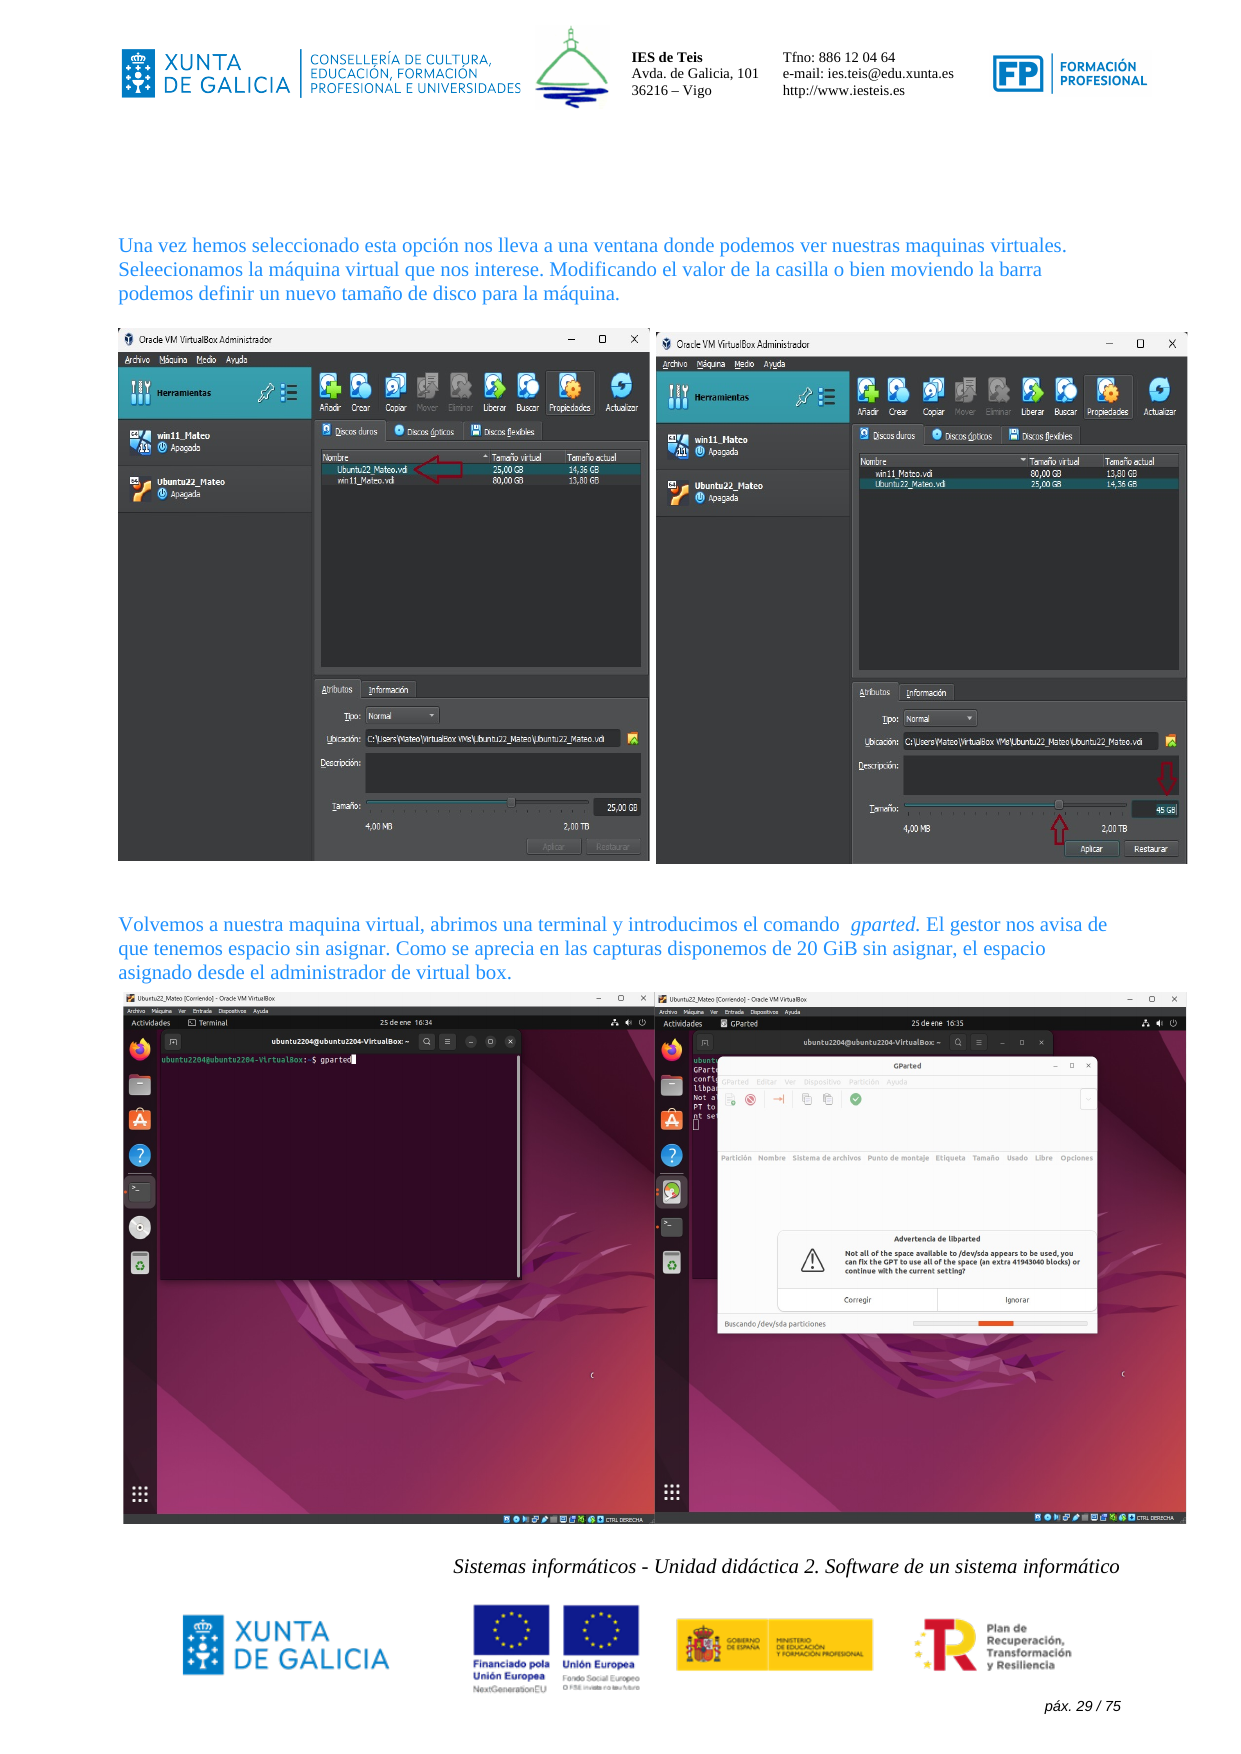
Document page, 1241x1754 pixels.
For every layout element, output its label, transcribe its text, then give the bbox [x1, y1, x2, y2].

picture [123, 992, 1187, 1524]
picture [656, 332, 1188, 864]
picture [118, 328, 650, 861]
text Volvemos a nuestra maquina virtual, abrimos una terminal y introducimos el comando gparted. El gestor nos avisa de que tenemos espacio sin asignar. Como se aprecia en las capturas disponemos de 20 GiB sin asignar, el espacio asignado desde el administrador de virtual box. [118, 912, 1122, 984]
text Una vez hemos seleccionado esta opción nos lleva a una ventana donde podemos ver nuestras maquinas virtuales. Seleecionamos la máquina virtual que nos interese. Modificando el valor de la casilla o bien moviendo la barra podemos definir un nuevo tamaño de disco para la máquina. [118, 233, 1122, 305]
picture [534, 25, 611, 110]
picture [182, 1593, 1085, 1700]
picture [121, 49, 521, 98]
picture [989, 50, 1153, 97]
